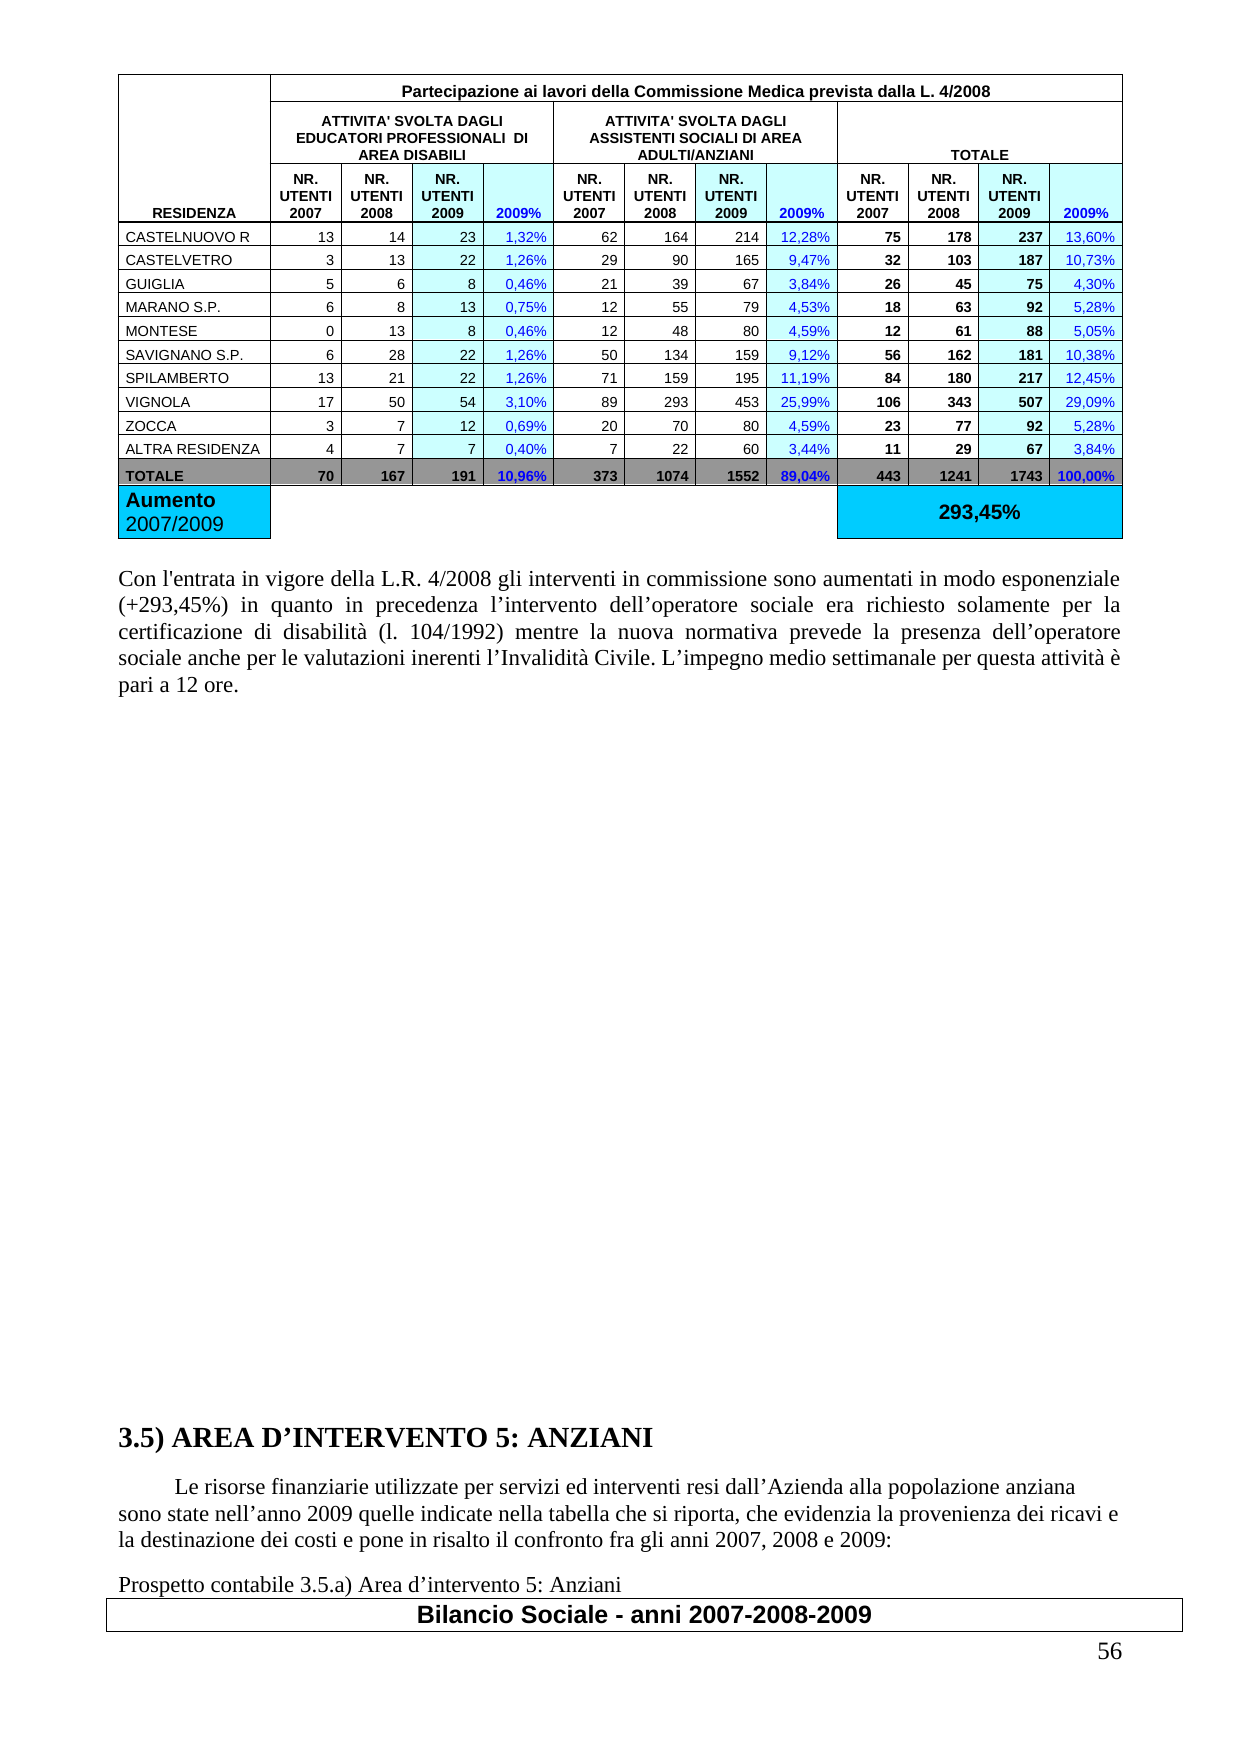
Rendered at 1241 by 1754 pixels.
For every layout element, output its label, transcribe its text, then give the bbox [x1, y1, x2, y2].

table_cell 237 [979, 223, 1049, 245]
table_cell 88 [979, 317, 1049, 339]
table_cell 3 [271, 412, 341, 434]
table_cell 92 [979, 293, 1049, 316]
table_cell 13 [342, 246, 412, 269]
table_cell 5,28% [1050, 293, 1122, 316]
table_cell 1552 [696, 459, 766, 484]
table_cell 26 [838, 270, 908, 292]
table_cell 23 [413, 223, 483, 245]
table_cell 214 [696, 223, 766, 245]
table_cell 6 [271, 293, 341, 316]
table_cell 13 [342, 317, 412, 339]
table_cell NR. UTENTI 2009 [413, 164, 483, 221]
table_cell 55 [625, 293, 695, 316]
table_cell 13 [271, 364, 341, 387]
table_cell 12 [413, 412, 483, 434]
table_cell 507 [979, 388, 1049, 411]
table_cell 2009% [484, 164, 553, 221]
table_cell 29 [554, 246, 624, 269]
table_cell 70 [271, 459, 341, 484]
table_cell 2009% [767, 164, 837, 221]
table_cell MARANO S.P. [119, 293, 270, 316]
table_cell 134 [625, 341, 695, 363]
table_cell 0,46% [484, 317, 553, 339]
table_cell TOTALE [119, 459, 270, 484]
table_cell 17 [271, 388, 341, 411]
table_cell 159 [696, 341, 766, 363]
table_cell 3 [271, 246, 341, 269]
table_cell 12 [838, 317, 908, 339]
table_cell 21 [342, 364, 412, 387]
table_cell 0,46% [484, 270, 553, 292]
table_cell 4,53% [767, 293, 837, 316]
table_cell 12,45% [1050, 364, 1122, 387]
table_cell 100,00% [1050, 459, 1122, 484]
table_cell [412, 486, 483, 538]
table_cell ATTIVITA' SVOLTA DAGLI ASSISTENTI SOCIALI DI AREA ADULTI/ANZIANI [554, 102, 837, 163]
table_cell 4 [271, 435, 341, 458]
table_cell 12 [554, 293, 624, 316]
table_cell 195 [696, 364, 766, 387]
table_cell CASTELVETRO [119, 246, 270, 269]
table_cell 103 [909, 246, 978, 269]
table_cell 20 [554, 412, 624, 434]
table_cell 453 [696, 388, 766, 411]
table_cell 191 [413, 459, 483, 484]
table_cell 4,59% [767, 412, 837, 434]
table_cell 29,09% [1050, 388, 1122, 411]
table_cell GUIGLIA [119, 270, 270, 292]
table_cell 162 [909, 341, 978, 363]
table_cell 4,59% [767, 317, 837, 339]
table_cell 10,96% [484, 459, 553, 484]
table_cell [625, 486, 696, 538]
table_cell 1,26% [484, 341, 553, 363]
table_cell 10,73% [1050, 246, 1122, 269]
table_cell 5,05% [1050, 317, 1122, 339]
table_cell ALTRA RESIDENZA [119, 435, 270, 458]
table_cell 13 [413, 293, 483, 316]
table_cell 54 [413, 388, 483, 411]
table_cell 50 [342, 388, 412, 411]
table_cell 3,10% [484, 388, 553, 411]
table_cell 70 [625, 412, 695, 434]
table_cell ATTIVITA' SVOLTA DAGLI EDUCATORI PROFESSIONALI DI AREA DISABILI [271, 102, 553, 163]
table_cell 14 [342, 223, 412, 245]
table_cell 293,45% [838, 486, 1122, 538]
table_cell 56 [838, 341, 908, 363]
text Le risorse finanziarie utilizzate per servizi ed interventi resi dall’Azienda alla popolazione anziana sono state nell’anno 2009 quelle indicate nella tabella che si riporta, che evidenzia la provenienza dei ricavi e la destinazione dei costi e pone in risalto il confronto fra gli anni 2007, 2008 e 2009: [118, 1473, 1122, 1552]
table_cell 0,69% [484, 412, 553, 434]
table_cell 32 [838, 246, 908, 269]
table_cell 443 [838, 459, 908, 484]
table_cell 10,38% [1050, 341, 1122, 363]
table_cell 3,44% [767, 435, 837, 458]
text Con l'entrata in vigore della L.R. 4/2008 gli interventi in commissione sono aumentati in modo esponenziale (+293,45%) in quanto in precedenza l’intervento dell’operatore sociale era richiesto solamente per la certificazione di disabilità (l. 104/1992) mentre la nuova normativa prevede la presenza dell’operatore sociale anche per le valutazioni inerenti l’Invalidità Civile. L’impegno medio settimanale per questa attività è pari a 12 ore. [118, 565, 1122, 697]
table_cell CASTELNUOVO R [119, 223, 270, 245]
table_header RESIDENZA [119, 75, 270, 221]
table_cell 28 [342, 341, 412, 363]
table_cell 75 [979, 270, 1049, 292]
table_cell 79 [696, 293, 766, 316]
table_cell 7 [554, 435, 624, 458]
table_cell 187 [979, 246, 1049, 269]
table_cell NR. UTENTI 2007 [838, 164, 908, 221]
table_cell 63 [909, 293, 978, 316]
table_cell 180 [909, 364, 978, 387]
table_cell 22 [413, 341, 483, 363]
table_cell 21 [554, 270, 624, 292]
table_cell 293 [625, 388, 695, 411]
table_cell 2009% [1050, 164, 1122, 221]
table_cell 7 [342, 412, 412, 434]
table_cell 80 [696, 317, 766, 339]
table_cell NR. UTENTI 2007 [554, 164, 624, 221]
table_cell 7 [342, 435, 412, 458]
table_cell 39 [625, 270, 695, 292]
table_cell 3,84% [1050, 435, 1122, 458]
table_cell MONTESE [119, 317, 270, 339]
table_cell 89,04% [767, 459, 837, 484]
table_cell 18 [838, 293, 908, 316]
table_cell 181 [979, 341, 1049, 363]
table_cell 7 [413, 435, 483, 458]
table_header Bilancio Sociale - anni 2007-2008-2009 [107, 1599, 1182, 1631]
table_cell 0,75% [484, 293, 553, 316]
table_cell 106 [838, 388, 908, 411]
table_cell 3,84% [767, 270, 837, 292]
table_cell 29 [909, 435, 978, 458]
table_cell 92 [979, 412, 1049, 434]
table_cell 1074 [625, 459, 695, 484]
table_cell NR. UTENTI 2009 [979, 164, 1049, 221]
table_cell 6 [271, 341, 341, 363]
table_cell NR. UTENTI 2008 [625, 164, 695, 221]
table_cell NR. UTENTI 2009 [696, 164, 766, 221]
table_cell 23 [838, 412, 908, 434]
table_cell 9,47% [767, 246, 837, 269]
table_cell 13,60% [1050, 223, 1122, 245]
table_cell 5,28% [1050, 412, 1122, 434]
table_cell 90 [625, 246, 695, 269]
table_cell 1743 [979, 459, 1049, 484]
table_cell [696, 486, 766, 538]
text 3.5) AREA D’INTERVENTO 5: ANZIANI [118, 1421, 1122, 1454]
table_cell 1241 [909, 459, 978, 484]
table_cell 48 [625, 317, 695, 339]
table_cell 11,19% [767, 364, 837, 387]
table_cell 22 [625, 435, 695, 458]
table_cell 8 [342, 293, 412, 316]
table_cell SPILAMBERTO [119, 364, 270, 387]
table_cell SAVIGNANO S.P. [119, 341, 270, 363]
table_cell 22 [413, 246, 483, 269]
table_cell [483, 486, 554, 538]
table_cell 164 [625, 223, 695, 245]
table_cell 4,30% [1050, 270, 1122, 292]
table_cell TOTALE [838, 102, 1122, 163]
table_cell 11 [838, 435, 908, 458]
text Prospetto contabile 3.5.a) Area d’intervento 5: Anziani [118, 1571, 1122, 1598]
table_cell 1,26% [484, 364, 553, 387]
table_cell 61 [909, 317, 978, 339]
table_cell [766, 486, 837, 538]
table_cell 45 [909, 270, 978, 292]
table_cell Aumento 2007/2009 [119, 486, 270, 538]
table_cell 165 [696, 246, 766, 269]
table_cell 67 [696, 270, 766, 292]
table_cell 0 [271, 317, 341, 339]
table_cell 6 [342, 270, 412, 292]
table_cell 80 [696, 412, 766, 434]
table_cell 60 [696, 435, 766, 458]
table_cell [341, 486, 412, 538]
table_cell NR. UTENTI 2008 [342, 164, 412, 221]
table_header Partecipazione ai lavori della Commissione Medica prevista dalla L. 4/2008 [271, 75, 1122, 101]
table_cell 178 [909, 223, 978, 245]
table_cell 5 [271, 270, 341, 292]
table_cell 13 [271, 223, 341, 245]
table_cell 8 [413, 317, 483, 339]
table_cell 77 [909, 412, 978, 434]
table_cell 373 [554, 459, 624, 484]
table_cell 9,12% [767, 341, 837, 363]
table_cell 50 [554, 341, 624, 363]
table_cell 12 [554, 317, 624, 339]
table_cell 1,32% [484, 223, 553, 245]
table_cell 8 [413, 270, 483, 292]
table_cell VIGNOLA [119, 388, 270, 411]
table_cell 71 [554, 364, 624, 387]
table_cell 159 [625, 364, 695, 387]
table_cell 25,99% [767, 388, 837, 411]
table_cell 1,26% [484, 246, 553, 269]
table_cell 167 [342, 459, 412, 484]
table_cell 22 [413, 364, 483, 387]
table_cell 62 [554, 223, 624, 245]
table_cell NR. UTENTI 2007 [271, 164, 341, 221]
table_cell NR. UTENTI 2008 [909, 164, 978, 221]
table_cell 67 [979, 435, 1049, 458]
table_cell 217 [979, 364, 1049, 387]
table_cell [554, 486, 625, 538]
table_cell ZOCCA [119, 412, 270, 434]
table_cell [271, 486, 341, 538]
table_cell 75 [838, 223, 908, 245]
table_cell 343 [909, 388, 978, 411]
table_cell 89 [554, 388, 624, 411]
table_cell 12,28% [767, 223, 837, 245]
table_cell 84 [838, 364, 908, 387]
table_cell 0,40% [484, 435, 553, 458]
